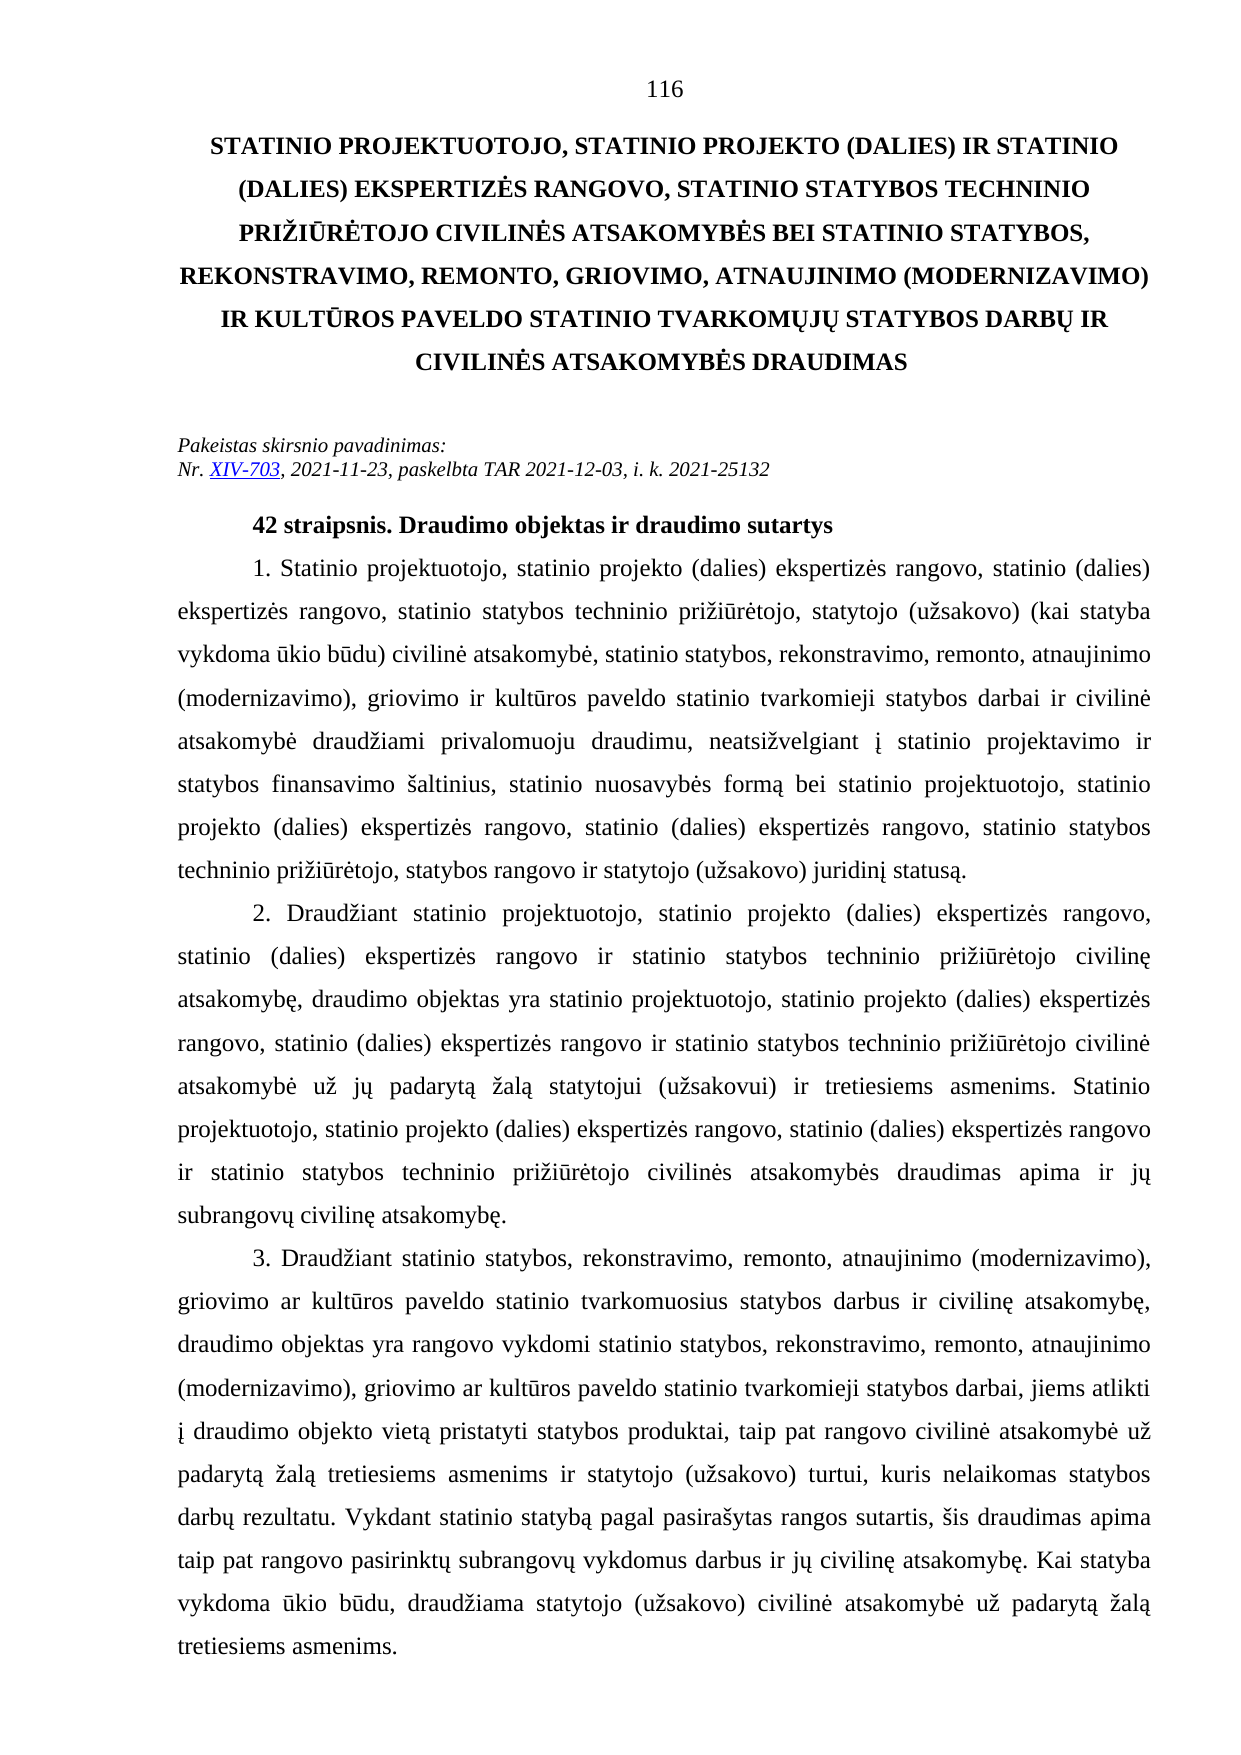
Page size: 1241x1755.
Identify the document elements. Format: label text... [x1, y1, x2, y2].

text 42 straipsnis. Draudimo objektas ir draudimo sutartys [177, 510, 1152, 539]
text 1. Statinio projektuotojo, statinio projekto (dalies) ekspertizės rangovo, statinio (dalies) ekspertizės rangovo, statinio statybos techninio prižiūrėtojo, statytojo (užsakovo) (kai statyba vykdoma ūkio būdu) civilinė atsakomybė, statinio statybos, rekonstravimo, remonto, atnaujinimo (modernizavimo), griovimo ir kultūros paveldo statinio tvarkomieji statybos darbai ir civilinė atsakomybė draudžiami privalomuoju draudimu, neatsižvelgiant į statinio projektavimo ir statybos finansavimo šaltinius, statinio nuosavybės formą bei statinio projektuotojo, statinio projekto (dalies) ekspertizės rangovo, statinio (dalies) ekspertizės rangovo, statinio statybos techninio prižiūrėtojo, statybos rangovo ir statytojo (užsakovo) juridinį statusą. [177, 553, 1152, 884]
text Nr. XIV-703, 2021-11-23, paskelbta TAR 2021-12-03, i. k. 2021-25132 [177, 457, 1152, 481]
text STATINIO PROJEKTUOTOJO, STATINIO PROJEKTO (DALIES) IR STATINIO (DALIES) EKSPERTIZĖS RANGOVO, STATINIO STATYBOS TECHNINIO PRIŽIŪRĖTOJO CIVILINĖS ATSAKOMYBĖS BEI STATINIO STATYBOS, REKONSTRAVIMO, REMONTO, GRIOVIMO, ATNAUJINIMO (MODERNIZAVIMO) IR KULTŪROS PAVELDO STATINIO TVARKOMŲJŲ STATYBOS DARBŲ IR CIVILINĖS ATSAKOMYBĖS DRAUDIMAS [177, 131, 1152, 376]
text 2. Draudžiant statinio projektuotojo, statinio projekto (dalies) ekspertizės rangovo, statinio (dalies) ekspertizės rangovo ir statinio statybos techninio prižiūrėtojo civilinę atsakomybę, draudimo objektas yra statinio projektuotojo, statinio projekto (dalies) ekspertizės rangovo, statinio (dalies) ekspertizės rangovo ir statinio statybos techninio prižiūrėtojo civilinė atsakomybė už jų padarytą žalą statytojui (užsakovui) ir tretiesiems asmenims. Statinio projektuotojo, statinio projekto (dalies) ekspertizės rangovo, statinio (dalies) ekspertizės rangovo ir statinio statybos techninio prižiūrėtojo civilinės atsakomybės draudimas apima ir jų subrangovų civilinę atsakomybę. [177, 898, 1152, 1229]
text 3. Draudžiant statinio statybos, rekonstravimo, remonto, atnaujinimo (modernizavimo), griovimo ar kultūros paveldo statinio tvarkomuosius statybos darbus ir civilinę atsakomybę, draudimo objektas yra rangovo vykdomi statinio statybos, rekonstravimo, remonto, atnaujinimo (modernizavimo), griovimo ar kultūros paveldo statinio tvarkomieji statybos darbai, jiems atlikti į draudimo objekto vietą pristatyti statybos produktai, taip pat rangovo civilinė atsakomybė už padarytą žalą tretiesiems asmenims ir statytojo (užsakovo) turtui, kuris nelaikomas statybos darbų rezultatu. Vykdant statinio statybą pagal pasirašytas rangos sutartis, šis draudimas apima taip pat rangovo pasirinktų subrangovų vykdomus darbus ir jų civilinę atsakomybę. Kai statyba vykdoma ūkio būdu, draudžiama statytojo (užsakovo) civilinė atsakomybė už padarytą žalą tretiesiems asmenims. [177, 1243, 1152, 1660]
text Pakeistas skirsnio pavadinimas: [177, 433, 1152, 457]
